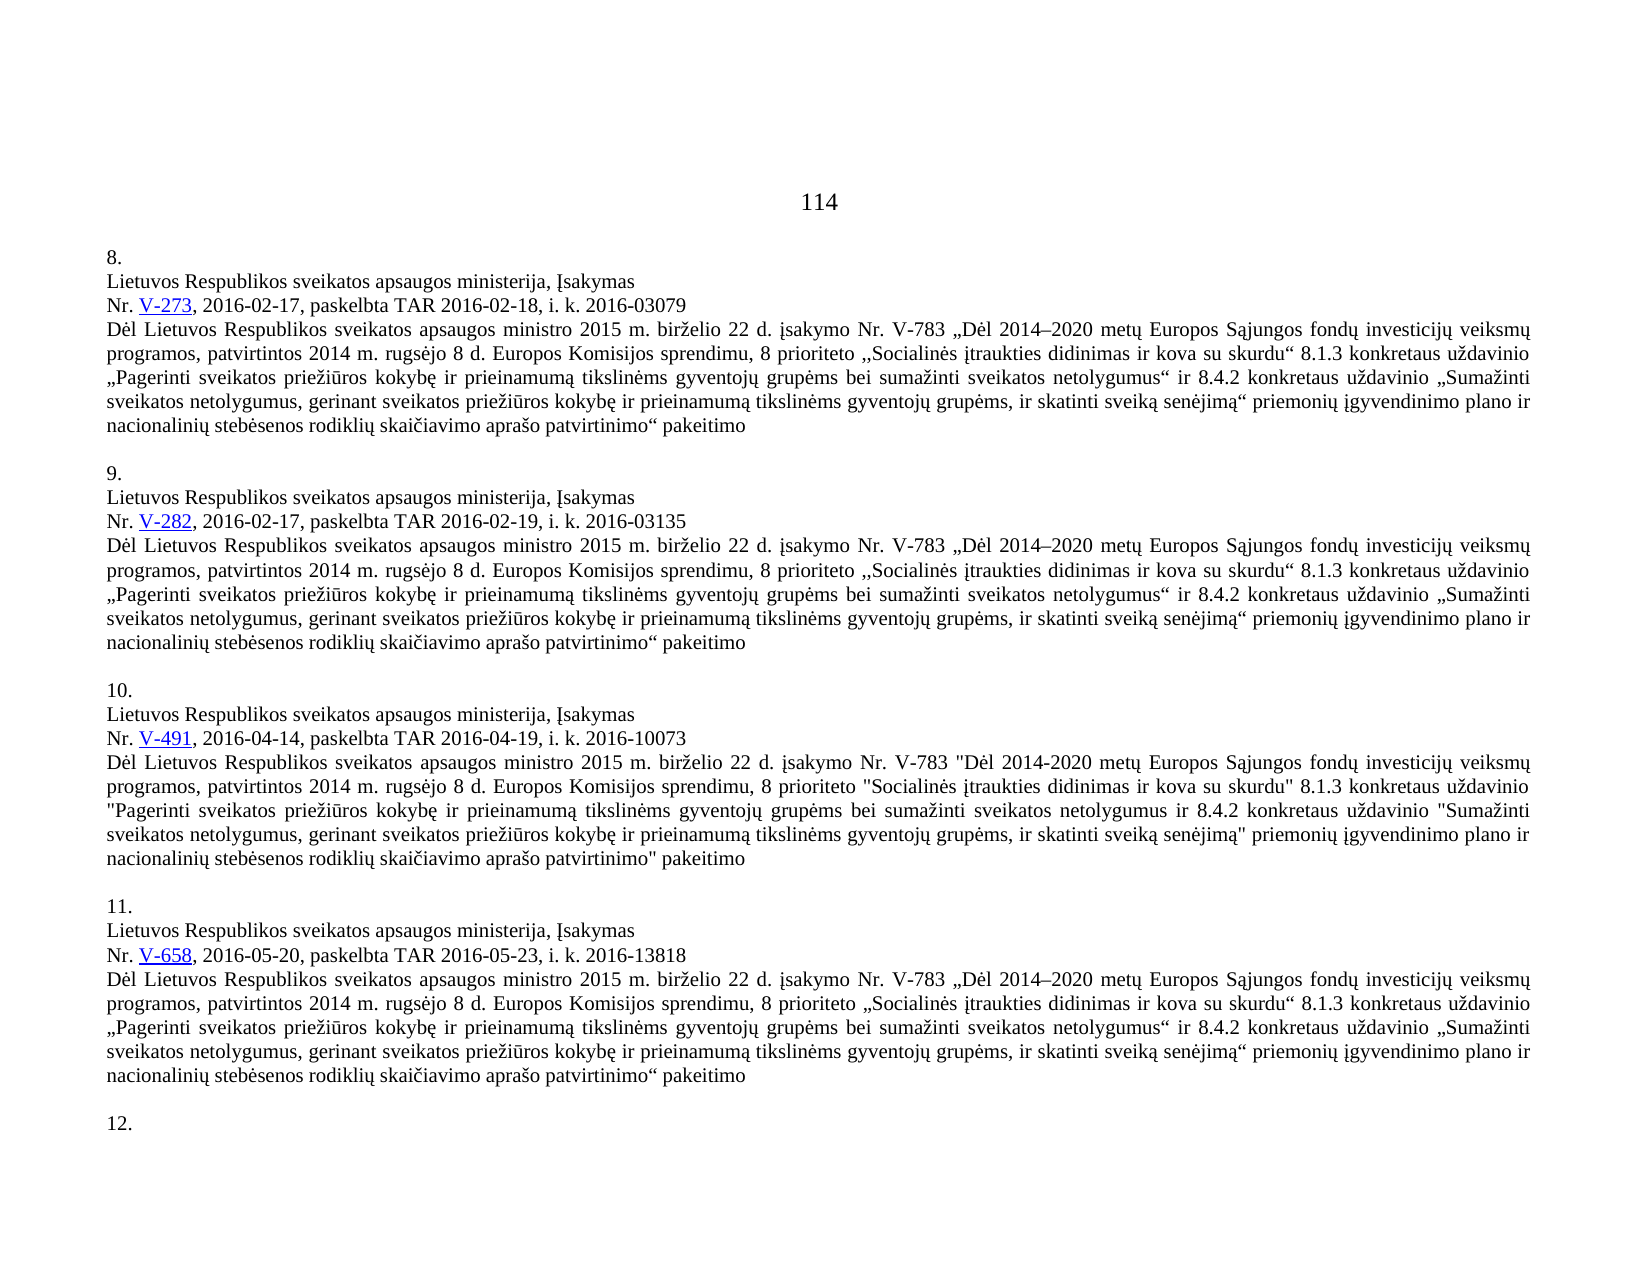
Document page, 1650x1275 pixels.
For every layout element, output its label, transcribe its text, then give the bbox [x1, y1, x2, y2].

text Dėl Lietuvos Respublikos sveikatos apsaugos ministro 2015 m. birželio 22 d. įsakymo Nr. V-783 „Dėl 2014–2020 metų Europos Sąjungos fondų investicijų veiksmų programos, patvirtintos 2014 m. rugsėjo 8 d. Europos Komisijos sprendimu, 8 prioriteto ,,Socialinės įtraukties didinimas ir kova su skurdu“ 8.1.3 konkretaus uždavinio „Pagerinti sveikatos priežiūros kokybę ir prieinamumą tikslinėms gyventojų grupėms bei sumažinti sveikatos netolygumus“ ir 8.4.2 konkretaus uždavinio „Sumažinti sveikatos netolygumus, gerinant sveikatos priežiūros kokybę ir prieinamumą tikslinėms gyventojų grupėms, ir skatinti sveiką senėjimą“ priemonių įgyvendinimo plano ir nacionalinių stebėsenos rodiklių skaičiavimo aprašo patvirtinimo“ pakeitimo [106, 533, 1532, 654]
text Lietuvos Respublikos sveikatos apsaugos ministerija, Įsakymas [106, 269, 1532, 293]
text 10. [106, 678, 1532, 702]
text Nr. V-273, 2016-02-17, paskelbta TAR 2016-02-18, i. k. 2016-03079 [106, 293, 1532, 317]
text Dėl Lietuvos Respublikos sveikatos apsaugos ministro 2015 m. birželio 22 d. įsakymo Nr. V-783 „Dėl 2014–2020 metų Europos Sąjungos fondų investicijų veiksmų programos, patvirtintos 2014 m. rugsėjo 8 d. Europos Komisijos sprendimu, 8 prioriteto „Socialinės įtraukties didinimas ir kova su skurdu“ 8.1.3 konkretaus uždavinio „Pagerinti sveikatos priežiūros kokybę ir prieinamumą tikslinėms gyventojų grupėms bei sumažinti sveikatos netolygumus“ ir 8.4.2 konkretaus uždavinio „Sumažinti sveikatos netolygumus, gerinant sveikatos priežiūros kokybę ir prieinamumą tikslinėms gyventojų grupėms, ir skatinti sveiką senėjimą“ priemonių įgyvendinimo plano ir nacionalinių stebėsenos rodiklių skaičiavimo aprašo patvirtinimo“ pakeitimo [106, 967, 1532, 1087]
text 12. [106, 1111, 1532, 1135]
text 11. [106, 894, 1532, 918]
text 8. [106, 245, 1532, 269]
text Nr. V-491, 2016-04-14, paskelbta TAR 2016-04-19, i. k. 2016-10073 [106, 726, 1532, 750]
text Dėl Lietuvos Respublikos sveikatos apsaugos ministro 2015 m. birželio 22 d. įsakymo Nr. V-783 „Dėl 2014–2020 metų Europos Sąjungos fondų investicijų veiksmų programos, patvirtintos 2014 m. rugsėjo 8 d. Europos Komisijos sprendimu, 8 prioriteto ,,Socialinės įtraukties didinimas ir kova su skurdu“ 8.1.3 konkretaus uždavinio „Pagerinti sveikatos priežiūros kokybę ir prieinamumą tikslinėms gyventojų grupėms bei sumažinti sveikatos netolygumus“ ir 8.4.2 konkretaus uždavinio „Sumažinti sveikatos netolygumus, gerinant sveikatos priežiūros kokybę ir prieinamumą tikslinėms gyventojų grupėms, ir skatinti sveiką senėjimą“ priemonių įgyvendinimo plano ir nacionalinių stebėsenos rodiklių skaičiavimo aprašo patvirtinimo“ pakeitimo [106, 317, 1532, 437]
text Nr. V-282, 2016-02-17, paskelbta TAR 2016-02-19, i. k. 2016-03135 [106, 509, 1532, 533]
text Lietuvos Respublikos sveikatos apsaugos ministerija, Įsakymas [106, 485, 1532, 509]
text Lietuvos Respublikos sveikatos apsaugos ministerija, Įsakymas [106, 702, 1532, 726]
text Lietuvos Respublikos sveikatos apsaugos ministerija, Įsakymas [106, 918, 1532, 942]
text Dėl Lietuvos Respublikos sveikatos apsaugos ministro 2015 m. birželio 22 d. įsakymo Nr. V-783 "Dėl 2014-2020 metų Europos Sąjungos fondų investicijų veiksmų programos, patvirtintos 2014 m. rugsėjo 8 d. Europos Komisijos sprendimu, 8 prioriteto "Socialinės įtraukties didinimas ir kova su skurdu" 8.1.3 konkretaus uždavinio "Pagerinti sveikatos priežiūros kokybę ir prieinamumą tikslinėms gyventojų grupėms bei sumažinti sveikatos netolygumus ir 8.4.2 konkretaus uždavinio "Sumažinti sveikatos netolygumus, gerinant sveikatos priežiūros kokybę ir prieinamumą tikslinėms gyventojų grupėms, ir skatinti sveiką senėjimą" priemonių įgyvendinimo plano ir nacionalinių stebėsenos rodiklių skaičiavimo aprašo patvirtinimo" pakeitimo [106, 750, 1532, 870]
text 9. [106, 461, 1532, 485]
text Nr. V-658, 2016-05-20, paskelbta TAR 2016-05-23, i. k. 2016-13818 [106, 942, 1532, 967]
